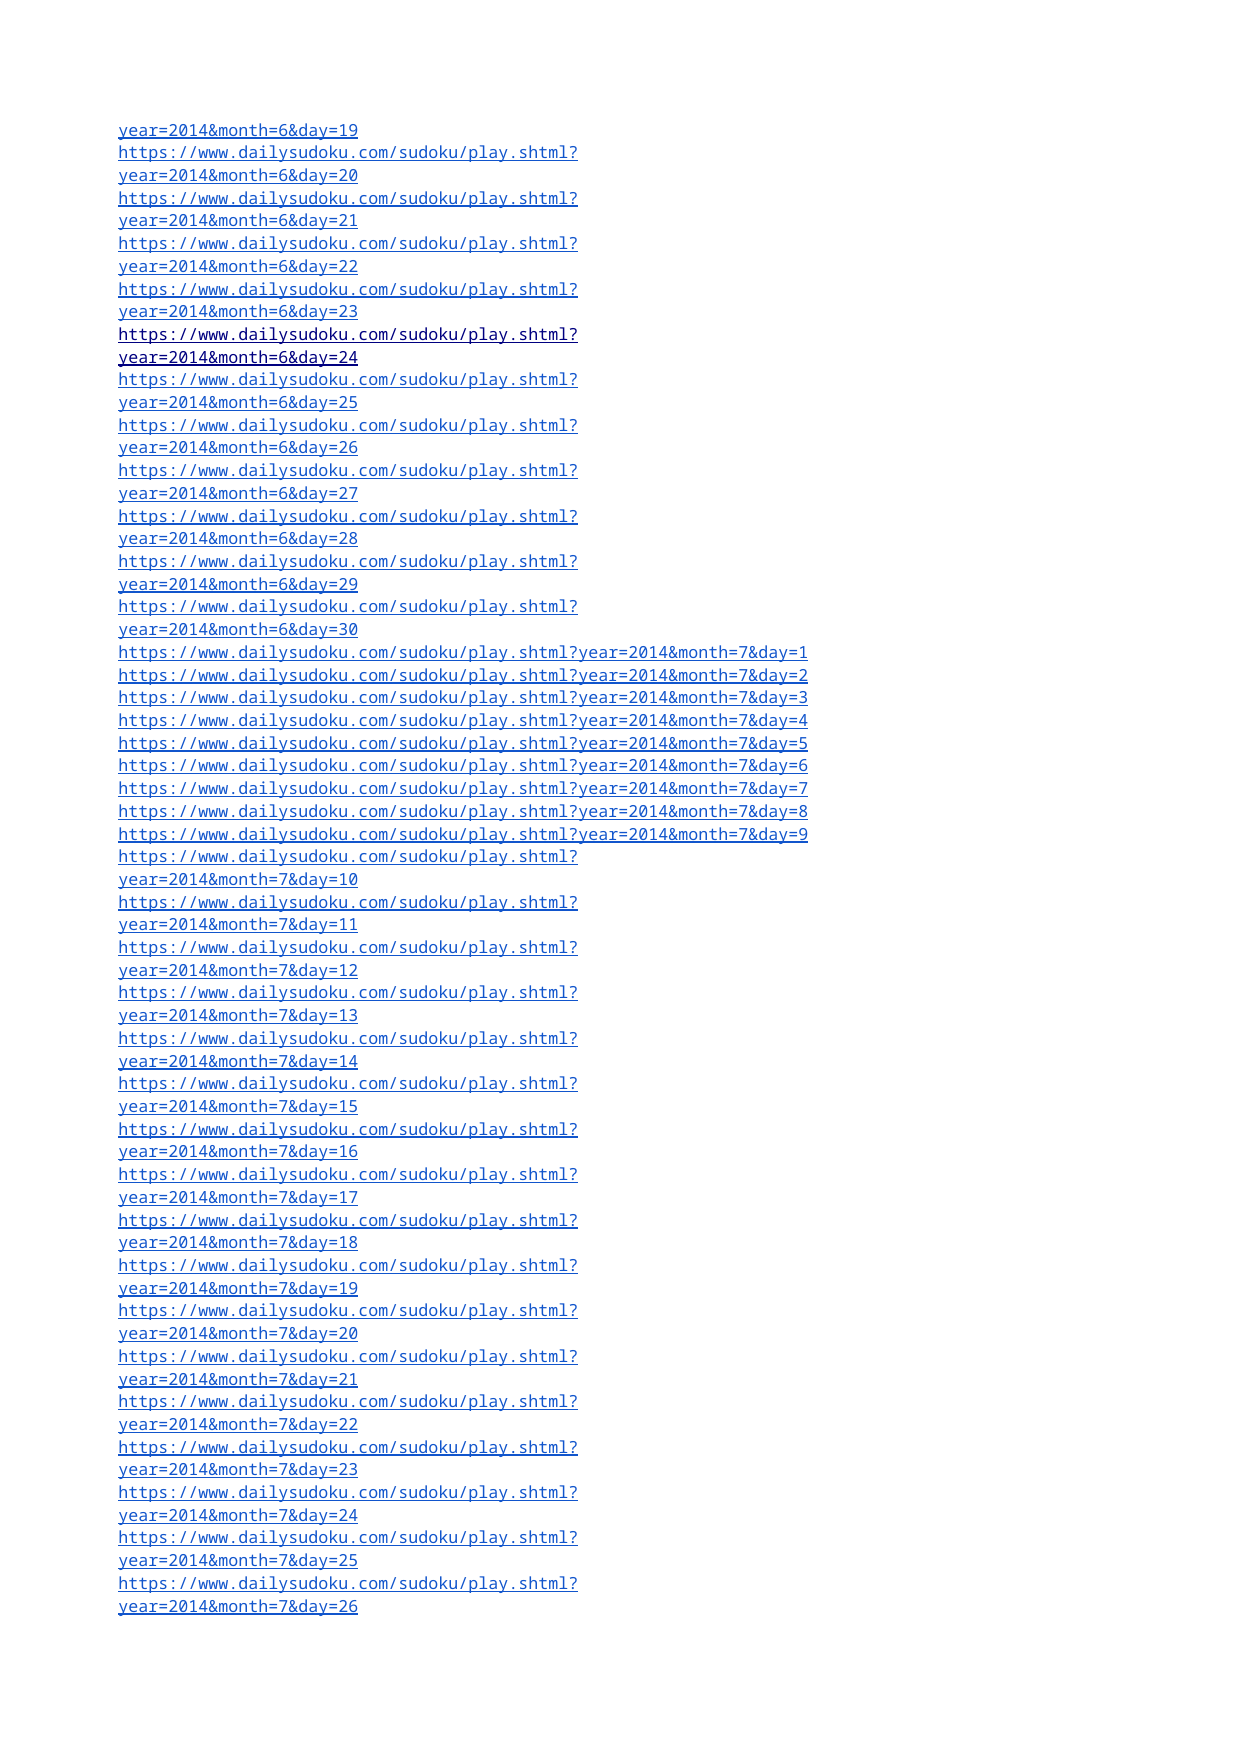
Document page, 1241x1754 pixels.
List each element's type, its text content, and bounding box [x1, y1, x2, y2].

table_cell https://www.dailysudoku.com/sudoku/play.shtml?year=2014&month=6&day=22 [118, 232, 812, 277]
table_cell https://www.dailysudoku.com/sudoku/play.shtml?year=2014&month=6&day=28 [118, 504, 812, 549]
table_cell https://www.dailysudoku.com/sudoku/play.shtml?year=2014&month=7&day=14 [118, 1026, 812, 1072]
table_cell https://www.dailysudoku.com/sudoku/play.shtml?year=2014&month=6&day=30 [118, 595, 812, 640]
table_cell https://www.dailysudoku.com/sudoku/play.shtml?year=2014&month=6&day=24 [118, 323, 812, 368]
table_cell https://www.dailysudoku.com/sudoku/play.shtml?year=2014&month=7&day=19 [118, 1254, 812, 1299]
table_cell https://www.dailysudoku.com/sudoku/play.shtml?year=2014&month=7&day=10 [118, 845, 812, 890]
table_cell https://www.dailysudoku.com/sudoku/play.shtml?year=2014&month=7&day=24 [118, 1481, 812, 1526]
table_cell https://www.dailysudoku.com/sudoku/play.shtml?year=2014&month=7&day=9 [118, 822, 812, 845]
table_cell https://www.dailysudoku.com/sudoku/play.shtml?year=2014&month=7&day=3 [118, 686, 812, 708]
table_cell https://www.dailysudoku.com/sudoku/play.shtml?year=2014&month=7&day=25 [118, 1526, 812, 1571]
table_cell https://www.dailysudoku.com/sudoku/play.shtml?year=2014&month=7&day=1 [118, 640, 812, 663]
table_cell https://www.dailysudoku.com/sudoku/play.shtml?year=2014&month=7&day=7 [118, 777, 812, 799]
table_cell https://www.dailysudoku.com/sudoku/play.shtml?year=2014&month=6&day=26 [118, 413, 812, 459]
table_cell https://www.dailysudoku.com/sudoku/play.shtml?year=2014&month=6&day=25 [118, 368, 812, 413]
table_cell https://www.dailysudoku.com/sudoku/play.shtml?year=2014&month=7&day=11 [118, 890, 812, 936]
table_cell https://www.dailysudoku.com/sudoku/play.shtml?year=2014&month=6&day=21 [118, 186, 812, 232]
table_cell https://www.dailysudoku.com/sudoku/play.shtml?year=2014&month=7&day=4 [118, 709, 812, 731]
table_cell https://www.dailysudoku.com/sudoku/play.shtml?year=2014&month=7&day=18 [118, 1208, 812, 1253]
table_cell https://www.dailysudoku.com/sudoku/play.shtml?year=2014&month=7&day=22 [118, 1390, 812, 1435]
table_cell https://www.dailysudoku.com/sudoku/play.shtml?year=2014&month=7&day=20 [118, 1299, 812, 1344]
table_cell https://www.dailysudoku.com/sudoku/play.shtml?year=2014&month=7&day=17 [118, 1163, 812, 1208]
table_cell https://www.dailysudoku.com/sudoku/play.shtml?year=2014&month=7&day=23 [118, 1435, 812, 1481]
table_cell https://www.dailysudoku.com/sudoku/play.shtml?year=2014&month=6&day=29 [118, 550, 812, 595]
table_cell https://www.dailysudoku.com/sudoku/play.shtml?year=2014&month=7&day=6 [118, 754, 812, 777]
table_cell https://www.dailysudoku.com/sudoku/play.shtml?year=2014&month=7&day=5 [118, 731, 812, 754]
table_cell year=2014&month=6&day=19 [118, 118, 812, 141]
table_cell https://www.dailysudoku.com/sudoku/play.shtml?year=2014&month=7&day=12 [118, 936, 812, 981]
table_cell https://www.dailysudoku.com/sudoku/play.shtml?year=2014&month=6&day=20 [118, 141, 812, 186]
table_cell https://www.dailysudoku.com/sudoku/play.shtml?year=2014&month=7&day=26 [118, 1571, 812, 1617]
table_cell https://www.dailysudoku.com/sudoku/play.shtml?year=2014&month=6&day=27 [118, 459, 812, 504]
table_cell https://www.dailysudoku.com/sudoku/play.shtml?year=2014&month=7&day=2 [118, 663, 812, 686]
table_cell https://www.dailysudoku.com/sudoku/play.shtml?year=2014&month=7&day=16 [118, 1117, 812, 1163]
table_cell https://www.dailysudoku.com/sudoku/play.shtml?year=2014&month=6&day=23 [118, 277, 812, 322]
table_cell https://www.dailysudoku.com/sudoku/play.shtml?year=2014&month=7&day=13 [118, 981, 812, 1026]
table_cell https://www.dailysudoku.com/sudoku/play.shtml?year=2014&month=7&day=15 [118, 1072, 812, 1117]
table_cell https://www.dailysudoku.com/sudoku/play.shtml?year=2014&month=7&day=8 [118, 799, 812, 822]
table_cell https://www.dailysudoku.com/sudoku/play.shtml?year=2014&month=7&day=21 [118, 1344, 812, 1390]
